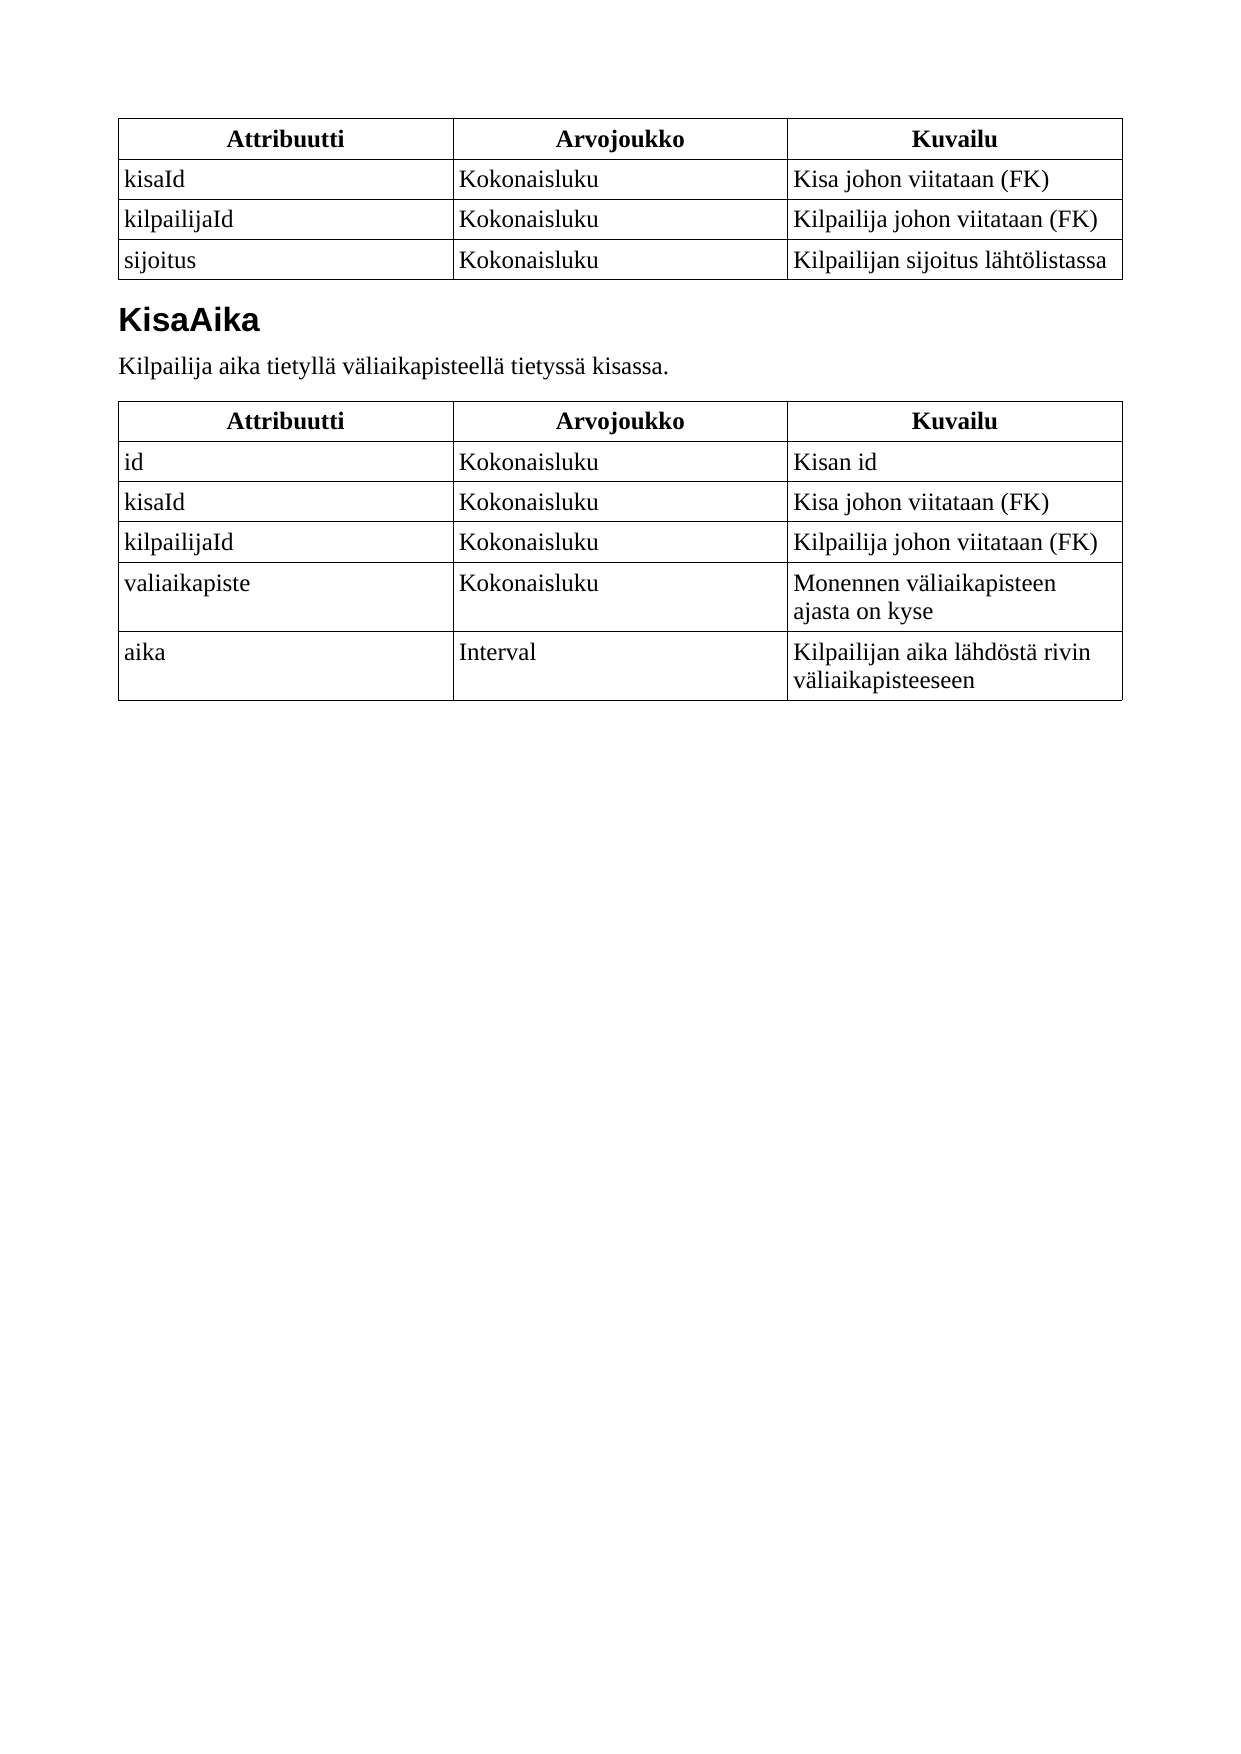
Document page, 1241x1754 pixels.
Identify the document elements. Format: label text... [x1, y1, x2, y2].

table_cell Kokonaisluku [454, 482, 787, 521]
table_cell kisaId [119, 482, 453, 521]
table_cell id [119, 442, 453, 481]
text Kilpailija aika tietyllä väliaikapisteellä tietyssä kisassa. [118, 351, 1122, 380]
table_cell Kisan id [788, 442, 1122, 481]
table_cell Kokonaisluku [454, 200, 787, 239]
table_header Kuvailu [788, 119, 1122, 158]
table_cell valiaikapiste [119, 563, 453, 631]
table_cell Kisa johon viitataan (FK) [788, 482, 1122, 521]
table_header Attribuutti [119, 402, 453, 441]
table_cell Kokonaisluku [454, 522, 787, 562]
table_cell Kilpailija johon viitataan (FK) [788, 522, 1122, 562]
table_header Attribuutti [119, 119, 453, 158]
table_cell Kokonaisluku [454, 442, 787, 481]
table_cell Kilpailija johon viitataan (FK) [788, 200, 1122, 239]
table_cell Kisa johon viitataan (FK) [788, 160, 1122, 199]
table_cell Kilpailijan sijoitus lähtölistassa [788, 240, 1122, 279]
subtitle KisaAika [118, 300, 1122, 339]
table_header Arvojoukko [454, 402, 787, 441]
table_cell aika [119, 632, 453, 700]
table_cell Monennen väliaikapisteen ajasta on kyse [788, 563, 1122, 631]
table_cell Kokonaisluku [454, 563, 787, 631]
table_cell Interval [454, 632, 787, 700]
table_header Kuvailu [788, 402, 1122, 441]
table_cell Kokonaisluku [454, 160, 787, 199]
table_cell kisaId [119, 160, 453, 199]
table_header Arvojoukko [454, 119, 787, 158]
table_cell kilpailijaId [119, 200, 453, 239]
table_cell Kilpailijan aika lähdöstä rivin väliaikapisteeseen [788, 632, 1122, 700]
table_cell sijoitus [119, 240, 453, 279]
table_cell kilpailijaId [119, 522, 453, 562]
table_cell Kokonaisluku [454, 240, 787, 279]
